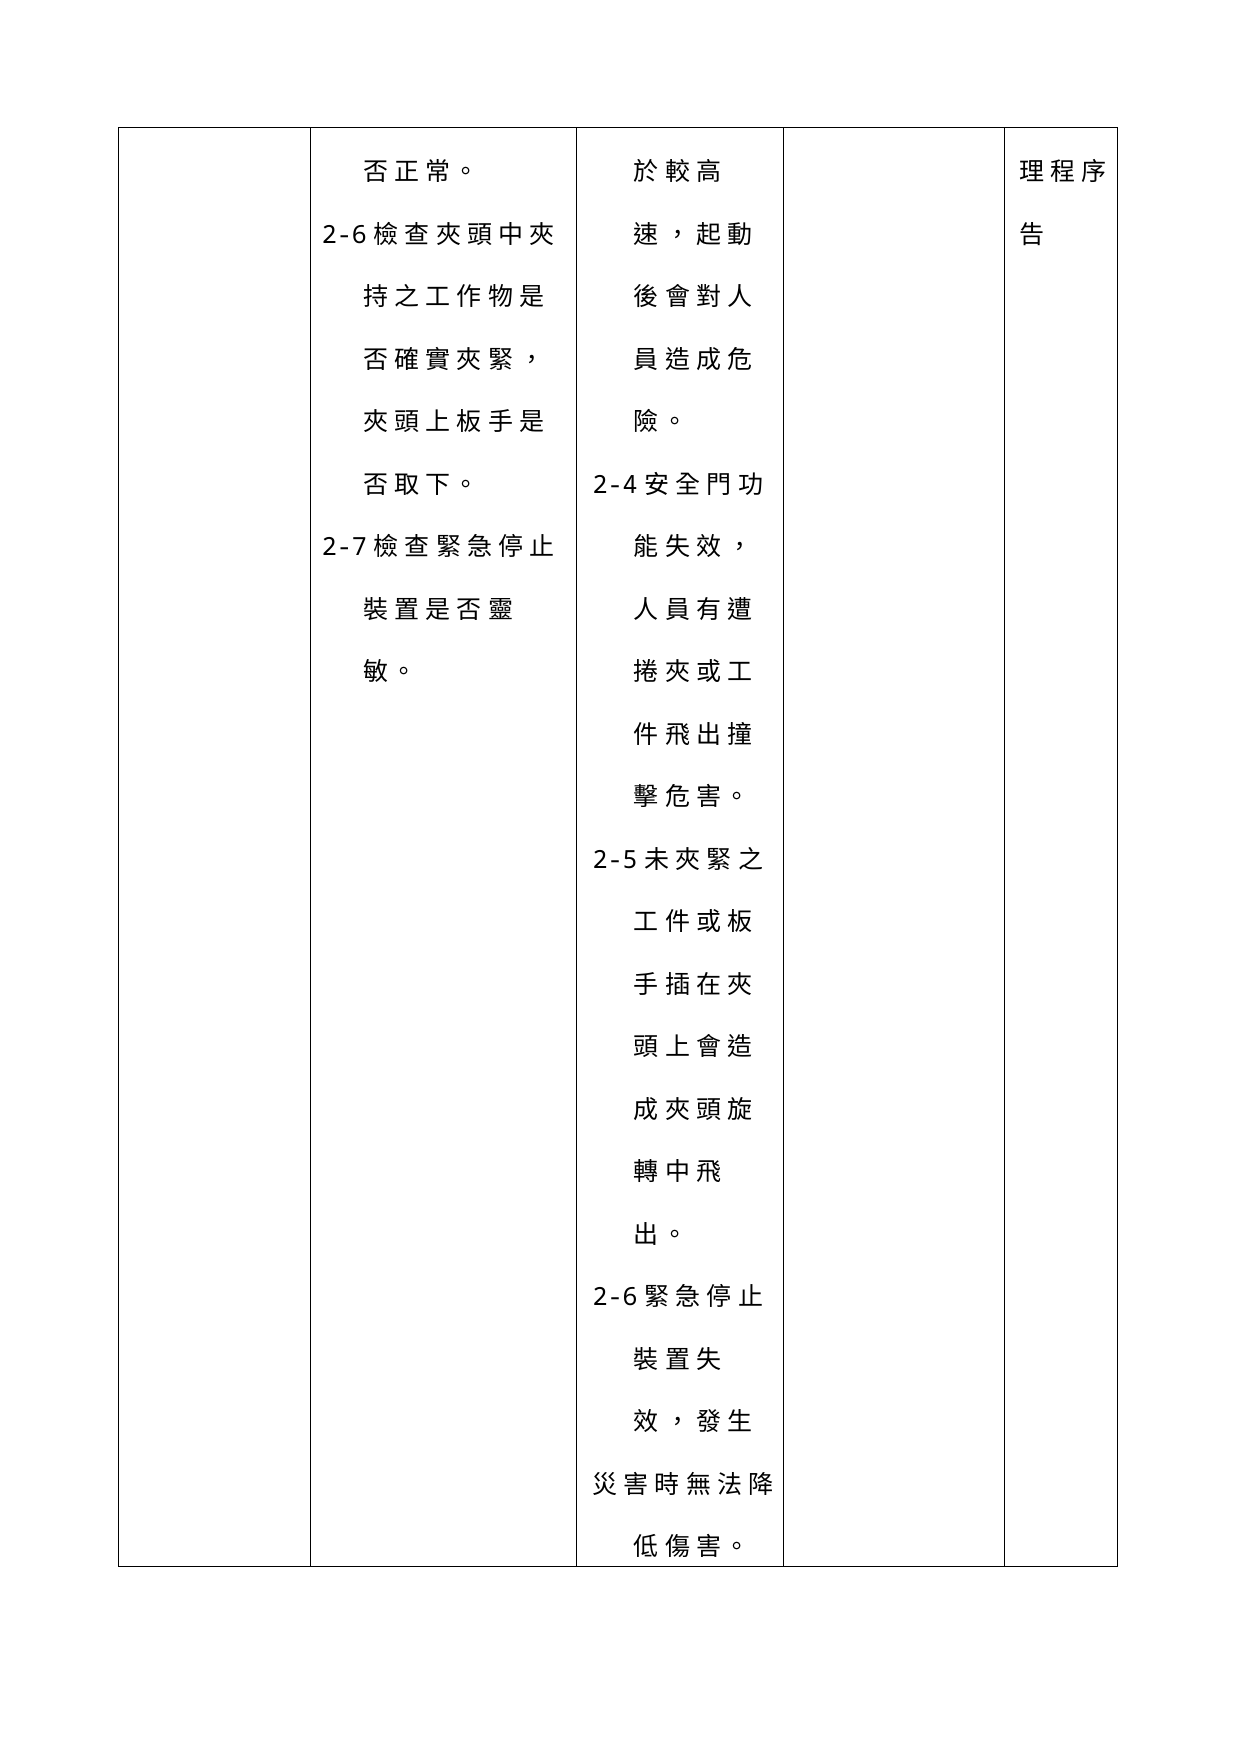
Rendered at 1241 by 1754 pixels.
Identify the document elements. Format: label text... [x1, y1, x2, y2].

table_cell [1118, 127, 1122, 1566]
table_cell 於較高速，起動後會對人員造成危險。 2-4安全門功能失效，人員有遭捲夾或工件飛出撞擊危害。 2-5未夾緊之工件或板手插在夾頭上會造成夾頭旋轉中飛出。 2-6緊急停止裝置失效，發生 災害時無法降低傷害。 [577, 128, 783, 1566]
table_cell [784, 128, 1004, 1566]
table_cell 理程序告 [1005, 128, 1117, 1566]
table_cell 否正常。 2-6檢查夾頭中夾持之工作物是否確實夾緊，夾頭上板手是否取下。 2-7檢查緊急停止裝置是否靈敏。 [311, 128, 576, 1566]
table_cell [119, 128, 310, 1566]
